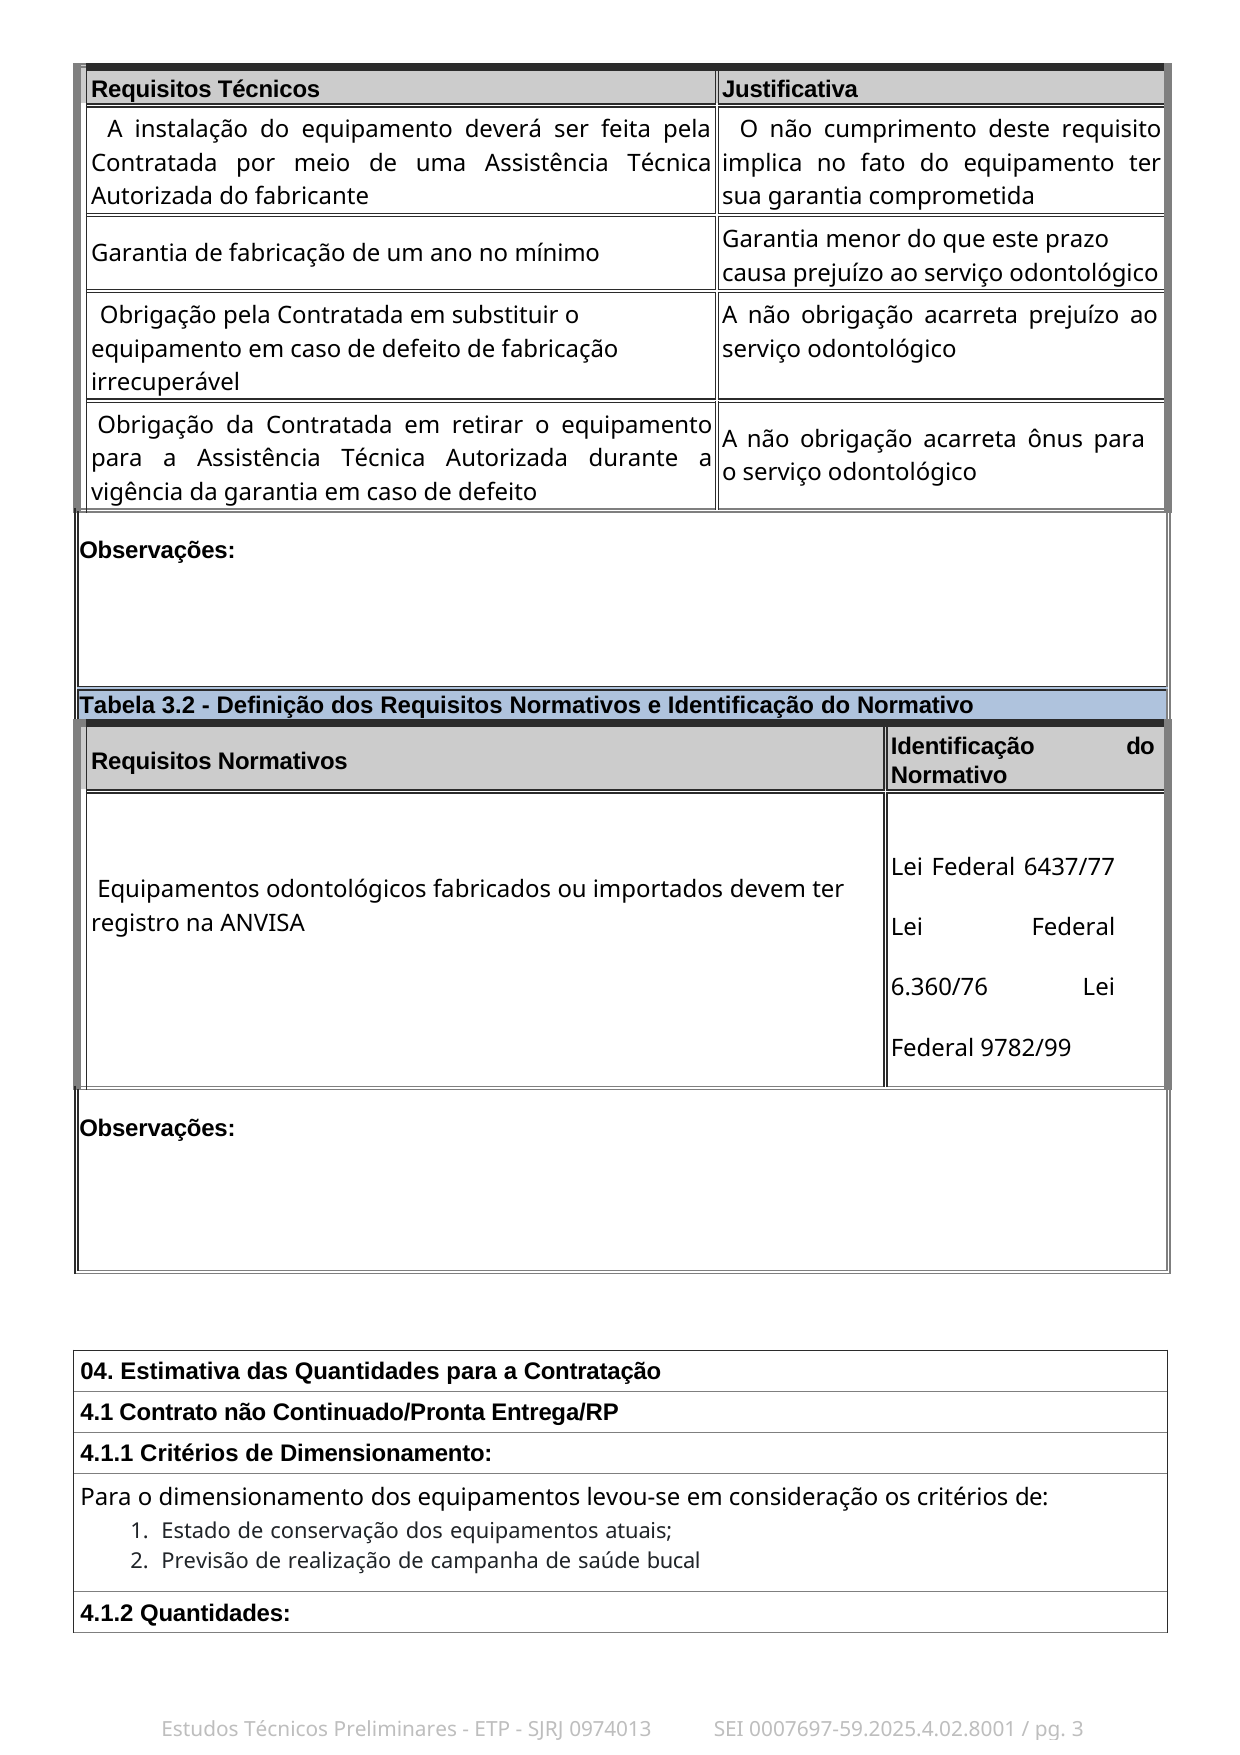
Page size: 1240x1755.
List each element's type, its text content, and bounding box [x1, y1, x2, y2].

table_cell 4.1.2 Quantidades: [74, 1592, 1167, 1632]
table_cell Garantia de fabricação de um ano no mínimo [87, 217, 715, 289]
table_cell Observações: [79, 513, 1166, 686]
table_header 04. Estimativa das Quantidades para a Contratação [74, 1351, 1167, 1391]
table_cell Requisitos Normativos [87, 727, 883, 789]
table_cell O não cumprimento deste requisito implica no fato do equipamento ter sua garantia comprometida [719, 108, 1164, 212]
table_cell A não obrigação acarreta ônus para o serviço odontológico [719, 403, 1164, 508]
table_header Requisitos Técnicos [87, 71, 715, 103]
table_cell [81, 289, 86, 398]
table_cell 4.1 Contrato não Continuado/Pronta Entrega/RP [74, 1392, 1167, 1431]
table_cell [81, 789, 86, 1086]
table_header Justificativa [719, 71, 1164, 103]
table_header [81, 68, 86, 103]
table_cell Obrigação da Contratada em retirar o equipamento para a Assistência Técnica Autorizada durante a vigência da garantia em caso de defeito [87, 403, 715, 508]
table_cell Equipamentos odontológicos fabricados ou importados devem ter registro na ANVISA [87, 794, 883, 1086]
table_cell [81, 727, 86, 789]
table_cell Tabela 3.2 - Definição dos Requisitos Normativos e Identificação do Normativo [79, 691, 1166, 719]
table_cell Para o dimensionamento dos equipamentos levou-se em consideração os critérios de: Estado de conservação dos equipamentos atuais; Previsão de realização de campanha de saúde bucal [74, 1474, 1167, 1591]
table_cell Identificação do Normativo [888, 727, 1164, 789]
table_cell A não obrigação acarreta prejuízo ao serviço odontológico [719, 293, 1164, 398]
table_cell Obrigação pela Contratada em substituir o equipamento em caso de defeito de fabricação irrecuperável [87, 293, 715, 398]
table_cell Garantia menor do que este prazo causa prejuízo ao serviço odontológico [719, 217, 1164, 289]
table_cell A instalação do equipamento deverá ser feita pela Contratada por meio de uma Assistência Técnica Autorizada do fabricante [87, 108, 715, 212]
table_cell Observações: [79, 1090, 1166, 1269]
table_cell [81, 398, 86, 508]
table_cell 4.1.1 Critérios de Dimensionamento: [74, 1433, 1167, 1472]
table_cell [81, 103, 86, 212]
table_cell [81, 213, 86, 289]
table_cell Lei Federal 6437/77 Lei Federal 6.360/76 Lei Federal 9782/99 [888, 794, 1164, 1086]
